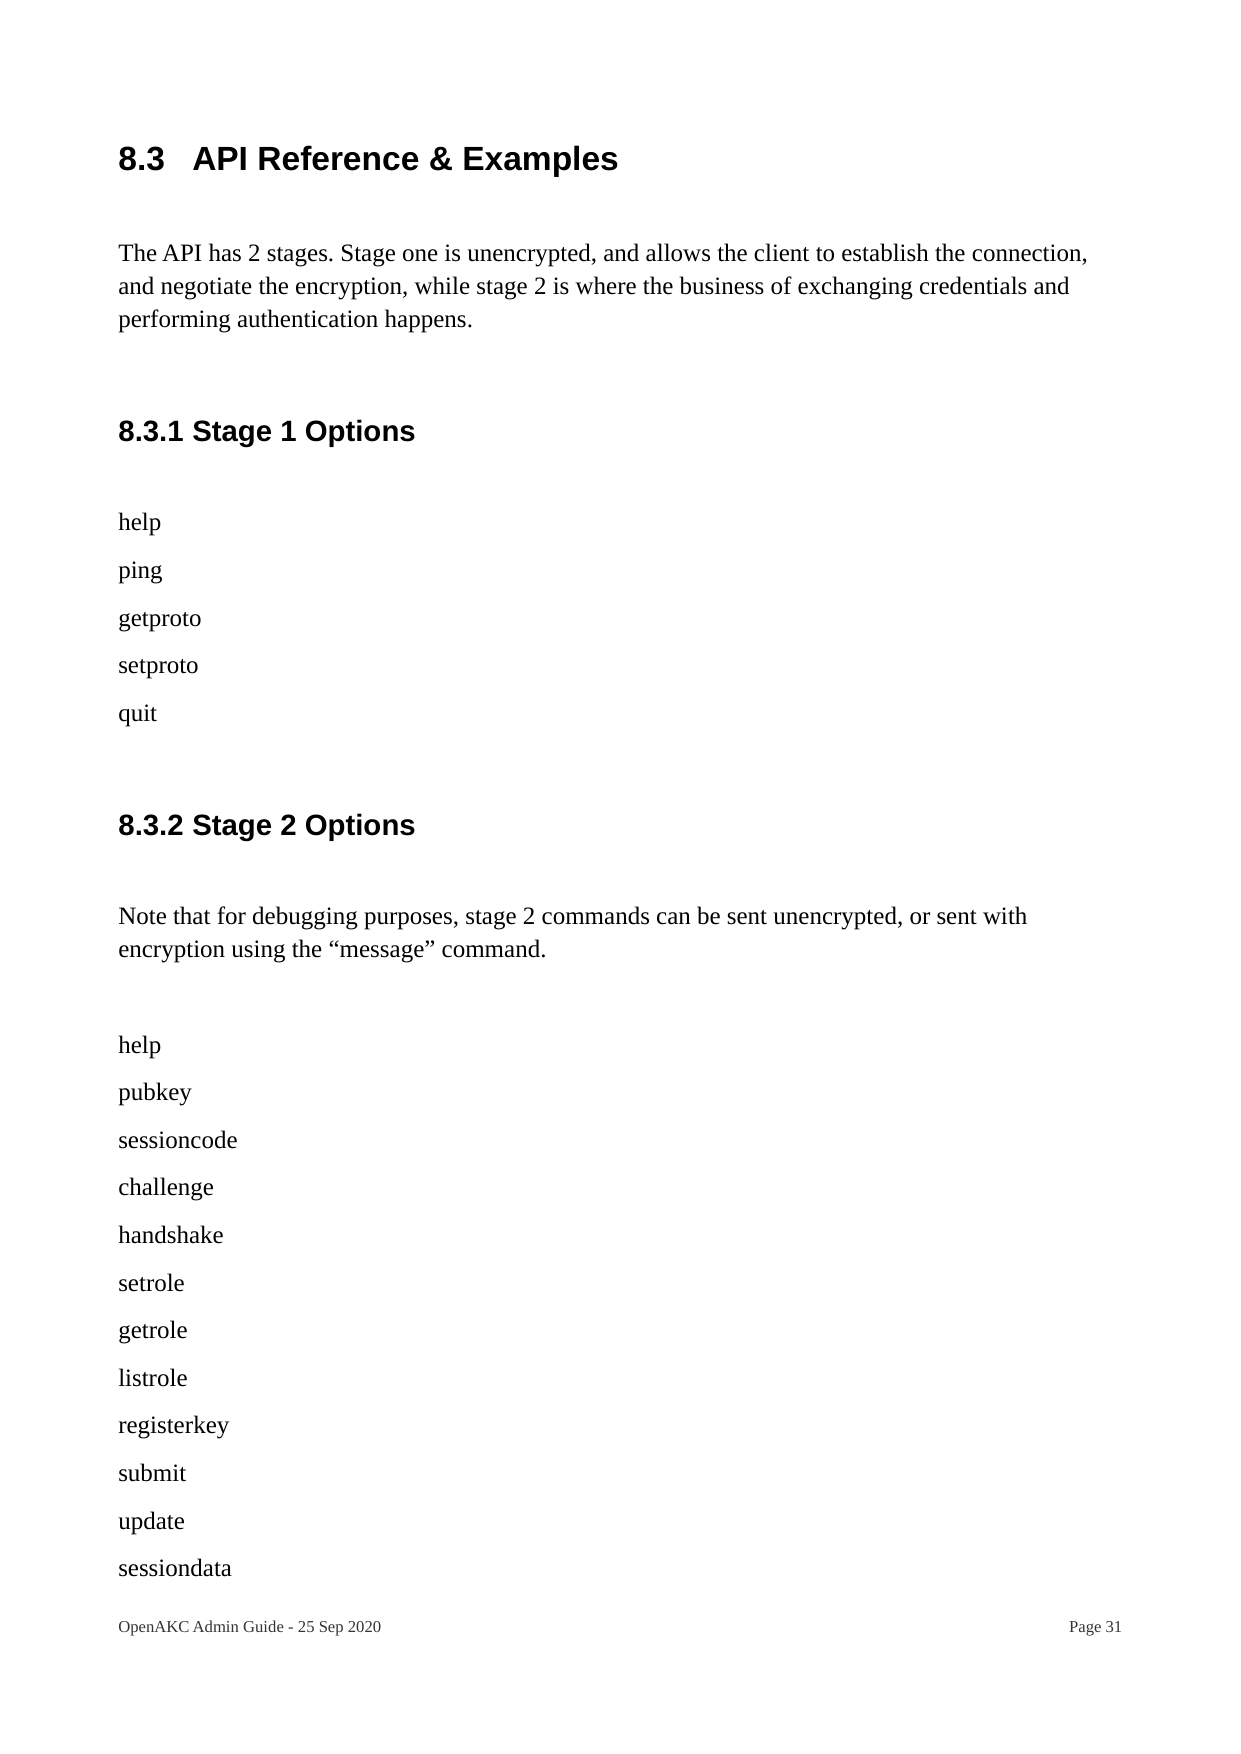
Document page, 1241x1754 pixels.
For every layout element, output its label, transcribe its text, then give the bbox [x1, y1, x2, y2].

text listrole [118, 1363, 1122, 1392]
text sessioncode [118, 1125, 1122, 1154]
text quit [118, 698, 1122, 727]
text help [118, 1030, 1122, 1058]
subtitle 8.3.1 Stage 1 Options [118, 413, 1122, 447]
text registerkey [118, 1411, 1122, 1439]
text sessiondata [118, 1553, 1122, 1582]
text pubkey [118, 1077, 1122, 1106]
text challenge [118, 1172, 1122, 1201]
text help [118, 507, 1122, 536]
text Note that for debugging purposes, stage 2 commands can be sent unencrypted, or sent with encryption using the “message” command. [118, 901, 1122, 963]
text ping [118, 555, 1122, 584]
text handshake [118, 1220, 1122, 1249]
subtitle 8.3.2 Stage 2 Options [118, 808, 1122, 841]
subtitle 8.3 API Reference & Examples [118, 139, 1122, 178]
text setrole [118, 1268, 1122, 1296]
text getrole [118, 1315, 1122, 1344]
text getproto [118, 603, 1122, 631]
text The API has 2 stages. Stage one is unencrypted, and allows the client to establish the connection, and negotiate the encryption, while stage 2 is where the business of exchanging credentials and performing authentication happens. [118, 238, 1122, 332]
text submit [118, 1458, 1122, 1487]
text update [118, 1506, 1122, 1534]
text setproto [118, 650, 1122, 679]
